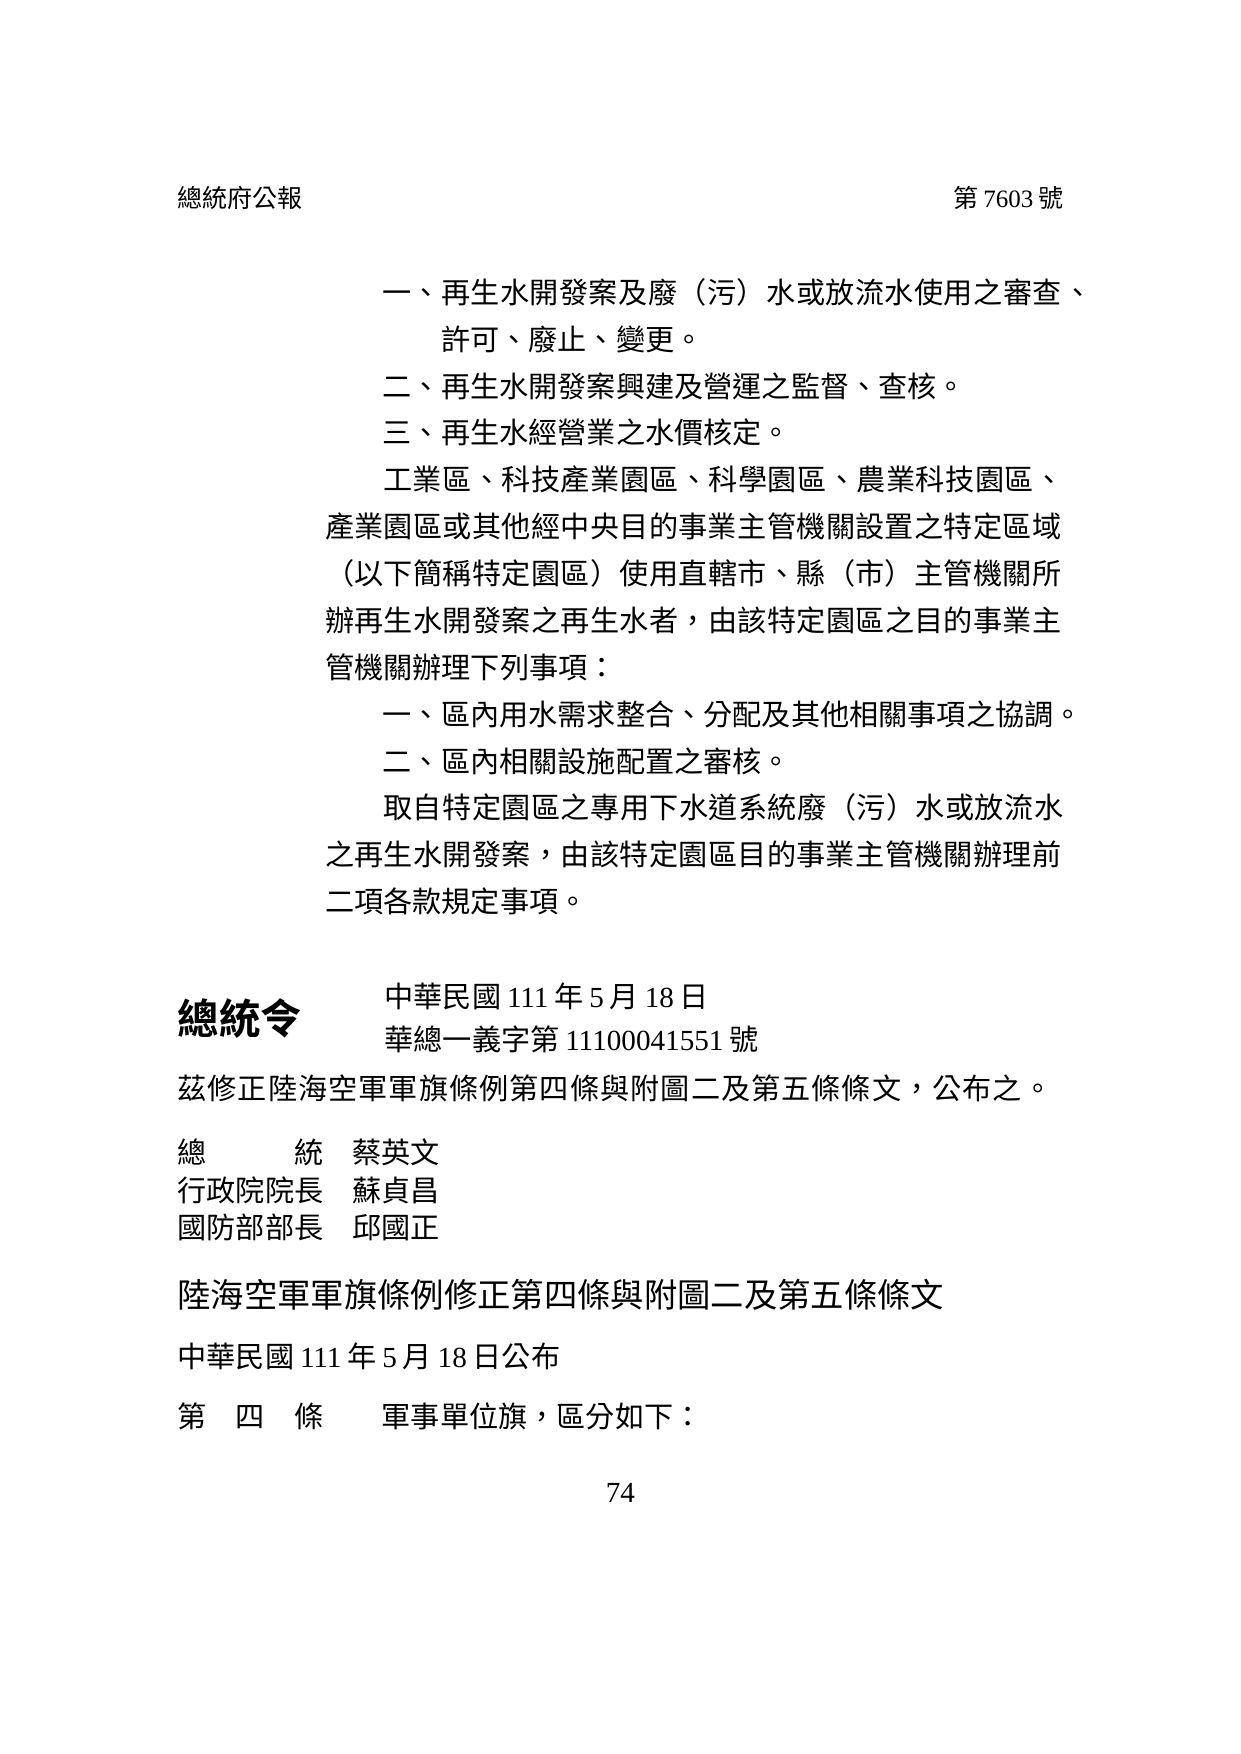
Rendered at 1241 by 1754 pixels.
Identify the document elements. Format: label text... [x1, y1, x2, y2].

text 取自特定園區之專用下水道系統廢（污）水或放流水之再生水開發案，由該特定園區目的事業主管機關辦理前二項各款規定事項。 [325, 781, 1063, 922]
text 第 四 條 軍事單位旗，區分如下： [177, 1390, 1063, 1437]
text 一、 區內用水需求整合、分配及其他相關事項之協調。 [382, 688, 1063, 734]
table_header 中華民國111年5月18日 華總一義字第11100041551號 [381, 972, 877, 1061]
table_header 總統令 [174, 972, 381, 1061]
text 二、 區內相關設施配置之審核。 [382, 734, 1063, 781]
text 一、 再生水開發案及廢（污）水或放流水使用之審查、許可、廢止、變更。 [382, 266, 1063, 359]
text 工業區、科技產業園區、科學園區、農業科技園區、產業園區或其他經中央目的事業主管機關設置之特定區域（以下簡稱特定園區）使用直轄市、縣（市）主管機關所辦再生水開發案之再生水者，由該特定園區之目的事業主管機關辦理下列事項： [325, 453, 1063, 688]
text 陸海空軍軍旗條例修正第四條與附圖二及第五條條文 [177, 1271, 1063, 1317]
text 三、 再生水經營業之水價核定。 [382, 406, 1063, 453]
text 茲修正陸海空軍軍旗條例第四條與附圖二及第五條條文，公布之。 [177, 1061, 1063, 1109]
text 總 統 蔡英文 行政院院長 蘇貞昌 國防部部長 邱國正 [177, 1134, 1063, 1246]
text 中華民國111年5月18日公布 [177, 1329, 1063, 1377]
text 二、 再生水開發案興建及營運之監督、查核。 [382, 359, 1063, 406]
